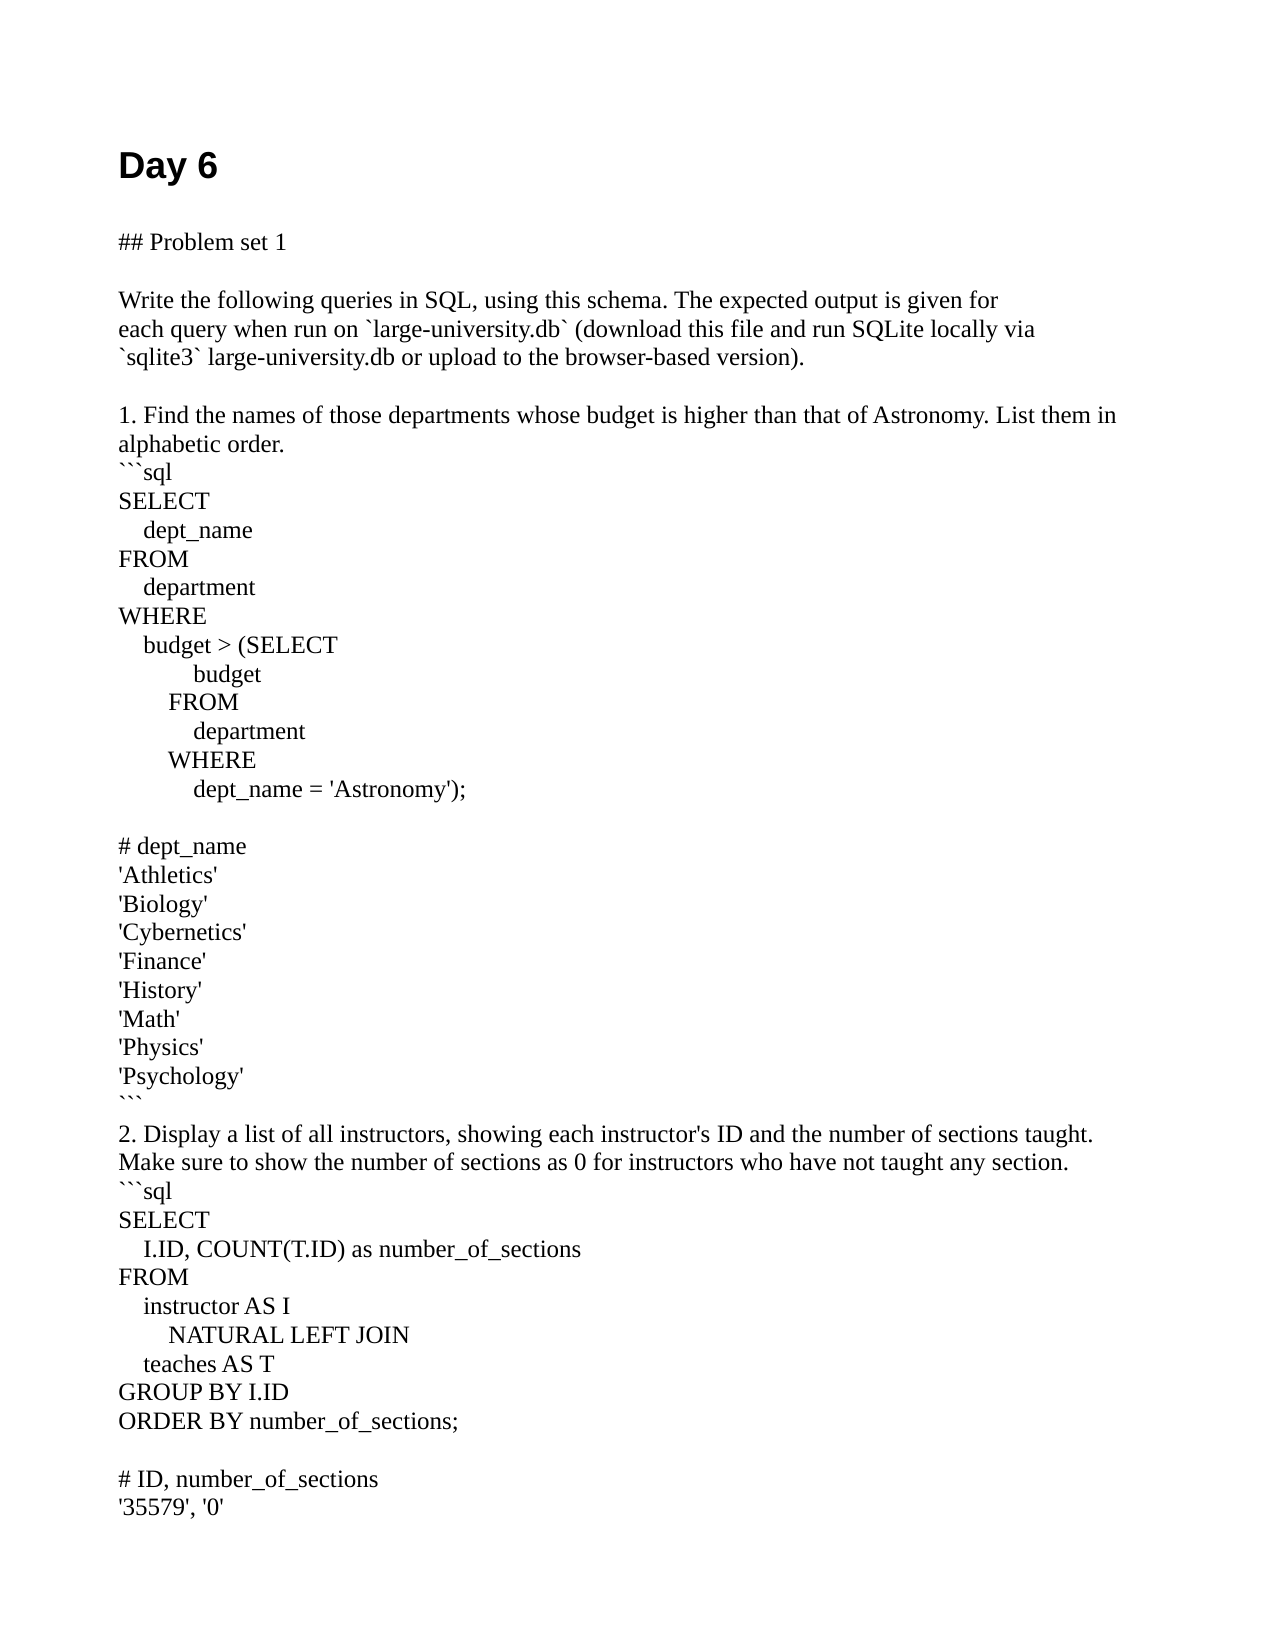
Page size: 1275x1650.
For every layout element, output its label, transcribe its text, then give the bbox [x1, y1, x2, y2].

text WHERE [118, 745, 1157, 774]
text dept_name = 'Astronomy'); [118, 774, 1157, 802]
text 'Cybernetics' [118, 917, 1157, 946]
text 1. Find the names of those departments whose budget is higher than that of Astronomy. List them in alphabetic order. [118, 400, 1157, 457]
text 2. Display a list of all instructors, showing each instructor's ID and the number of sections taught. Make sure to show the number of sections as 0 for instructors who have not taught any section. [118, 1119, 1157, 1176]
text department [118, 572, 1157, 601]
text 'Athletics' [118, 860, 1157, 889]
text '35579', '0' [118, 1492, 1157, 1521]
text I.ID, COUNT(T.ID) as number_of_sections [118, 1234, 1157, 1262]
text NATURAL LEFT JOIN [118, 1320, 1157, 1349]
text # ID, number_of_sections [118, 1464, 1157, 1492]
text ``` [118, 1090, 1157, 1119]
text ```sql [118, 457, 1157, 486]
text # dept_name [118, 831, 1157, 860]
text each query when run on `large-university.db` (download this file and run SQLite locally via [118, 314, 1157, 342]
text 'Finance' [118, 946, 1157, 975]
text SELECT [118, 1205, 1157, 1234]
text ```sql [118, 1176, 1157, 1205]
text 'Physics' [118, 1032, 1157, 1061]
text WHERE [118, 601, 1157, 630]
text 'Math' [118, 1004, 1157, 1032]
text dept_name [118, 515, 1157, 544]
text FROM [118, 687, 1157, 716]
text Write the following queries in SQL, using this schema. The expected output is given for [118, 285, 1157, 314]
text budget [118, 659, 1157, 687]
text GROUP BY I.ID [118, 1377, 1157, 1406]
text `sqlite3` large-university.db or upload to the browser-based version). [118, 342, 1157, 371]
text ORDER BY number_of_sections; [118, 1406, 1157, 1435]
text 'History' [118, 975, 1157, 1004]
text ## Problem set 1 [118, 227, 1157, 256]
text FROM [118, 544, 1157, 572]
text instructor AS I [118, 1291, 1157, 1320]
subtitle Day 6 [118, 143, 1157, 186]
text 'Psychology' [118, 1061, 1157, 1090]
text department [118, 716, 1157, 745]
text 'Biology' [118, 889, 1157, 917]
text teaches AS T [118, 1349, 1157, 1377]
text FROM [118, 1262, 1157, 1291]
text SELECT [118, 486, 1157, 515]
text budget > (SELECT [118, 630, 1157, 659]
